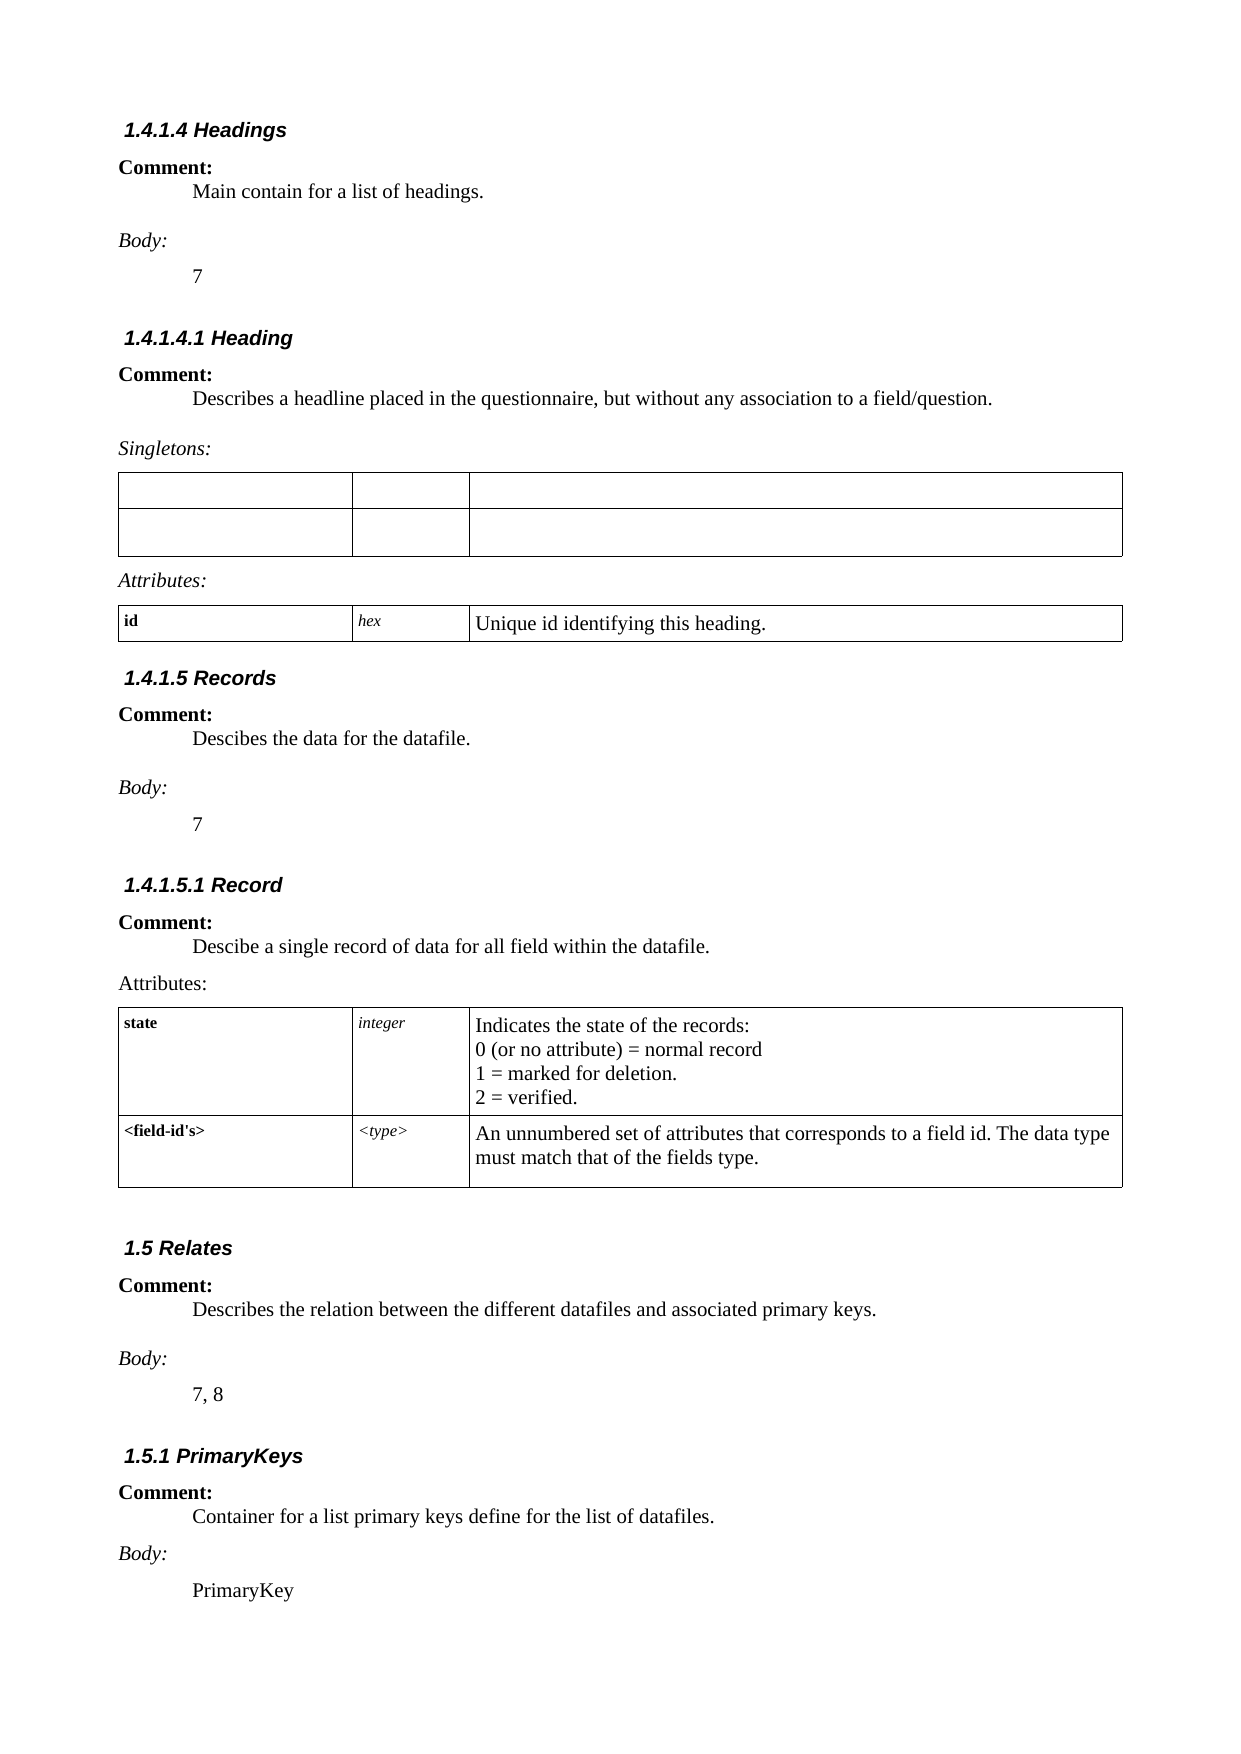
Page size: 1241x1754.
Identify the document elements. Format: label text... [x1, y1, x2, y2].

text PrimaryKey [118, 1577, 1122, 1602]
table_cell <type> [353, 1116, 469, 1187]
text Comment: [118, 154, 1122, 179]
table_header [353, 473, 469, 508]
table_header state [119, 1008, 352, 1115]
table_cell [119, 509, 352, 556]
table_header integer [353, 1008, 469, 1115]
text 7 [118, 812, 1122, 836]
subtitle Record [118, 873, 1122, 897]
subtitle Headings [118, 118, 1122, 142]
text Describes the relation between the different datafiles and associated primary keys. [118, 1297, 1122, 1321]
text Main contain for a list of headings. [118, 179, 1122, 203]
text Body: [118, 775, 1122, 799]
table_header Indicates the state of the records: 0 (or no attribute) = normal record 1 = marked for deletion. 2 = verified. [470, 1008, 1122, 1115]
text 7, 8 [118, 1382, 1122, 1406]
subtitle Records [118, 666, 1122, 689]
text Comment: [118, 362, 1122, 386]
text Body: [118, 228, 1122, 252]
text Container for a list primary keys define for the list of datafiles. [118, 1504, 1122, 1528]
text Attributes: [118, 568, 1122, 592]
text 7 [118, 264, 1122, 288]
text Attributes: [118, 970, 1122, 994]
subtitle Relates [118, 1236, 1122, 1260]
text Singletons: [118, 435, 1122, 459]
text Body: [118, 1346, 1122, 1370]
table_header Unique id identifying this heading. [470, 606, 1122, 641]
table_header hex [353, 606, 469, 641]
text Comment: [118, 1480, 1122, 1504]
text Comment: [118, 910, 1122, 934]
subtitle Heading [118, 326, 1122, 350]
text Comment: [118, 702, 1122, 726]
table_header [470, 473, 1122, 508]
text Comment: [118, 1273, 1122, 1297]
table_cell <field-id's> [119, 1116, 352, 1187]
table_header [119, 473, 352, 508]
table_cell [353, 509, 469, 556]
text Descibe a single record of data for all field within the datafile. [118, 934, 1122, 958]
table_header id [119, 606, 352, 641]
table_cell An unnumbered set of attributes that corresponds to a field id. The data type must match that of the fields type. [470, 1116, 1122, 1187]
text Body: [118, 1541, 1122, 1565]
table_cell [470, 509, 1122, 556]
text Describes a headline placed in the questionnaire, but without any association to a field/question. [118, 386, 1122, 410]
text Descibes the data for the datafile. [118, 726, 1122, 750]
subtitle PrimaryKeys [118, 1444, 1122, 1468]
